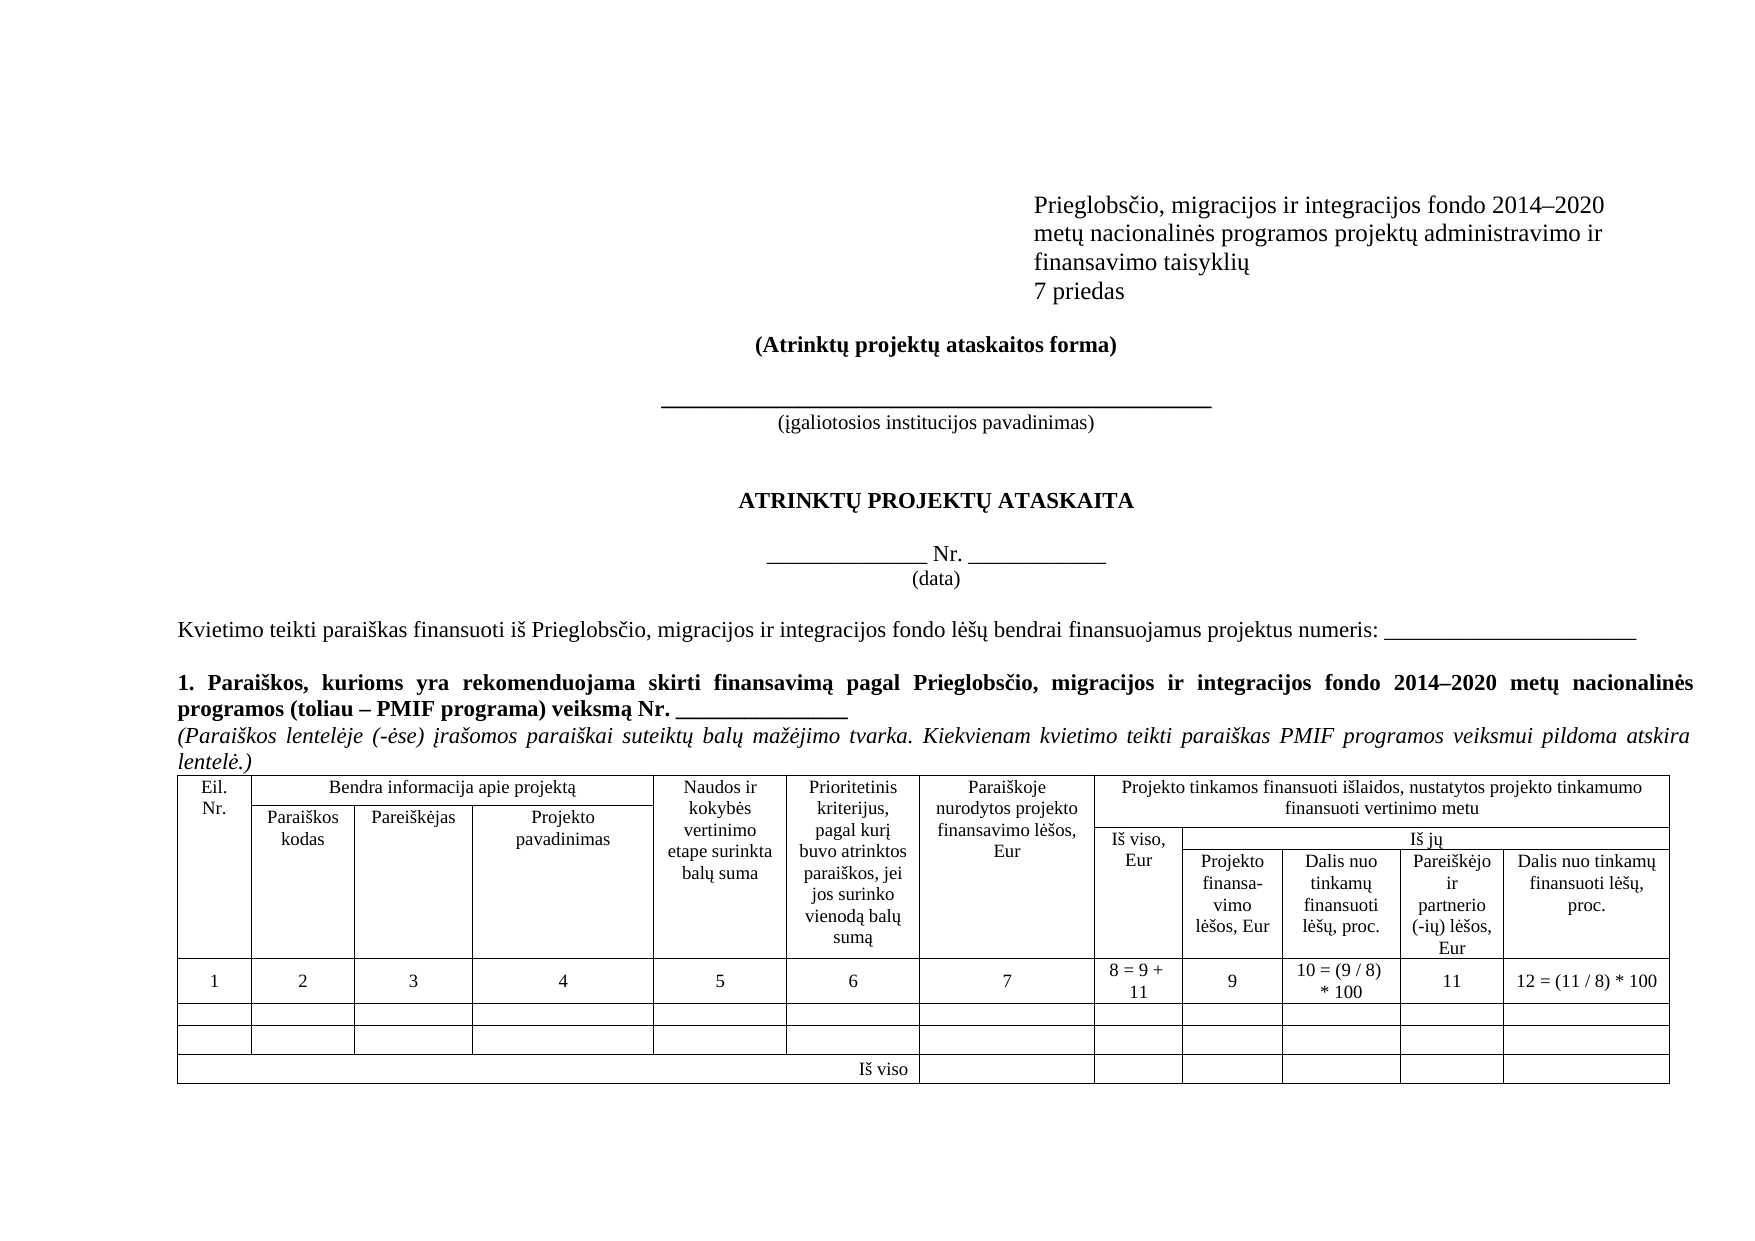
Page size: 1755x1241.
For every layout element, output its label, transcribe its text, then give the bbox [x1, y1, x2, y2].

table_cell [1401, 1004, 1503, 1025]
table_cell [178, 1004, 251, 1025]
table_cell [252, 1026, 354, 1054]
table_cell [1401, 1026, 1503, 1054]
table_cell 7 [920, 959, 1094, 1002]
table_cell [473, 1026, 653, 1054]
table_cell [1504, 1055, 1669, 1083]
table_cell Iš viso, Eur [1095, 828, 1182, 958]
text metų nacionalinės programos projektų administravimo ir [1034, 218, 1695, 247]
table_header Naudos ir kokybės vertinimo etape surinkta balų suma [654, 776, 786, 958]
table_cell [473, 1004, 653, 1025]
table_cell [1283, 1055, 1400, 1083]
table_cell 8 = 9 + 11 [1095, 959, 1182, 1002]
table_cell 9 [1183, 959, 1282, 1002]
table_cell 3 [355, 959, 472, 1002]
table_cell Pareiškėjo ir partnerio (-ių) lėšos, Eur [1401, 850, 1503, 958]
table_cell Dalis nuo tinkamų finansuoti lėšų, proc. [1283, 850, 1400, 958]
table_cell Pareiškėjas [355, 806, 472, 958]
table_cell [654, 1026, 786, 1054]
table_header Projekto tinkamos finansuoti išlaidos, nustatytos projekto tinkamumo finansuoti vertinimo metu [1095, 776, 1669, 827]
table_cell [1283, 1004, 1400, 1025]
table_cell [1095, 1055, 1182, 1083]
table_cell [1504, 1004, 1669, 1025]
table_cell [178, 1026, 251, 1054]
table_cell [252, 1004, 354, 1025]
text ________________________________________________ [177, 384, 1695, 410]
table_cell [787, 1004, 919, 1025]
table_cell [1183, 1026, 1282, 1054]
table_cell [355, 1004, 472, 1025]
table_cell [920, 1004, 1094, 1025]
table_cell [1095, 1026, 1182, 1054]
table_header Prioritetinis kriterijus, pagal kurį buvo atrinktos paraiškos, jei jos surinko vienodą balų sumą [787, 776, 919, 958]
table_cell [654, 1004, 786, 1025]
text ______________ Nr. ____________ [177, 539, 1695, 566]
table_cell Paraiškos kodas [252, 806, 354, 958]
text (Paraiškos lentelėje (-ėse) įrašomos paraiškai suteiktų balų mažėjimo tvarka. Kiekvienam kvietimo teikti paraiškas PMIF programos veiksmui pildoma atskira lentelė.) [177, 722, 1695, 774]
table_cell Iš viso [178, 1055, 919, 1083]
text 7 priedas [1034, 276, 1695, 305]
table_cell 2 [252, 959, 354, 1002]
table_cell Projekto pavadinimas [473, 806, 653, 958]
text (data) [177, 566, 1695, 590]
table_cell 1 [178, 959, 251, 1002]
table_cell 5 [654, 959, 786, 1002]
table_header Eil. Nr. [178, 776, 251, 958]
table_cell [1401, 1055, 1503, 1083]
text ATRINKTŲ PROJEKTŲ ATASKAITA [177, 487, 1695, 513]
table_cell Dalis nuo tinkamų finansuoti lėšų, proc. [1504, 850, 1669, 958]
table_cell 4 [473, 959, 653, 1002]
table_header Paraiškoje nurodytos projekto finansavimo lėšos, Eur [920, 776, 1094, 958]
table_cell [1183, 1004, 1282, 1025]
text 1. Paraiškos, kurioms yra rekomenduojama skirti finansavimą pagal Prieglobsčio, migracijos ir integracijos fondo 2014–2020 metų nacionalinės programos (toliau – PMIF programa) veiksmą Nr. _______________ [177, 669, 1695, 722]
table_cell 11 [1401, 959, 1503, 1002]
table_cell 10 = (9 / 8) * 100 [1283, 959, 1400, 1002]
table_cell Projekto finansa-vimo lėšos, Eur [1183, 850, 1282, 958]
table_cell [1283, 1026, 1400, 1054]
table_cell [355, 1026, 472, 1054]
table_cell [1504, 1026, 1669, 1054]
table_cell 6 [787, 959, 919, 1002]
table_cell Iš jų [1183, 828, 1669, 849]
table_header Bendra informacija apie projektą [252, 776, 653, 805]
table_cell 12 = (11 / 8) * 100 [1504, 959, 1669, 1002]
text finansavimo taisyklių [1034, 247, 1695, 276]
table_cell [920, 1055, 1094, 1083]
text Kvietimo teikti paraiškas finansuoti iš Prieglobsčio, migracijos ir integracijos fondo lėšų bendrai finansuojamus projektus numeris: ______________________ [177, 616, 1695, 643]
text Prieglobsčio, migracijos ir integracijos fondo 2014–2020 [1034, 190, 1695, 218]
text (Atrinktų projektų ataskaitos forma) [177, 331, 1695, 357]
table_cell [1095, 1004, 1182, 1025]
table_cell [1183, 1055, 1282, 1083]
text (įgaliotosios institucijos pavadinimas) [177, 410, 1695, 434]
table_cell [787, 1026, 919, 1054]
table_cell [920, 1026, 1094, 1054]
